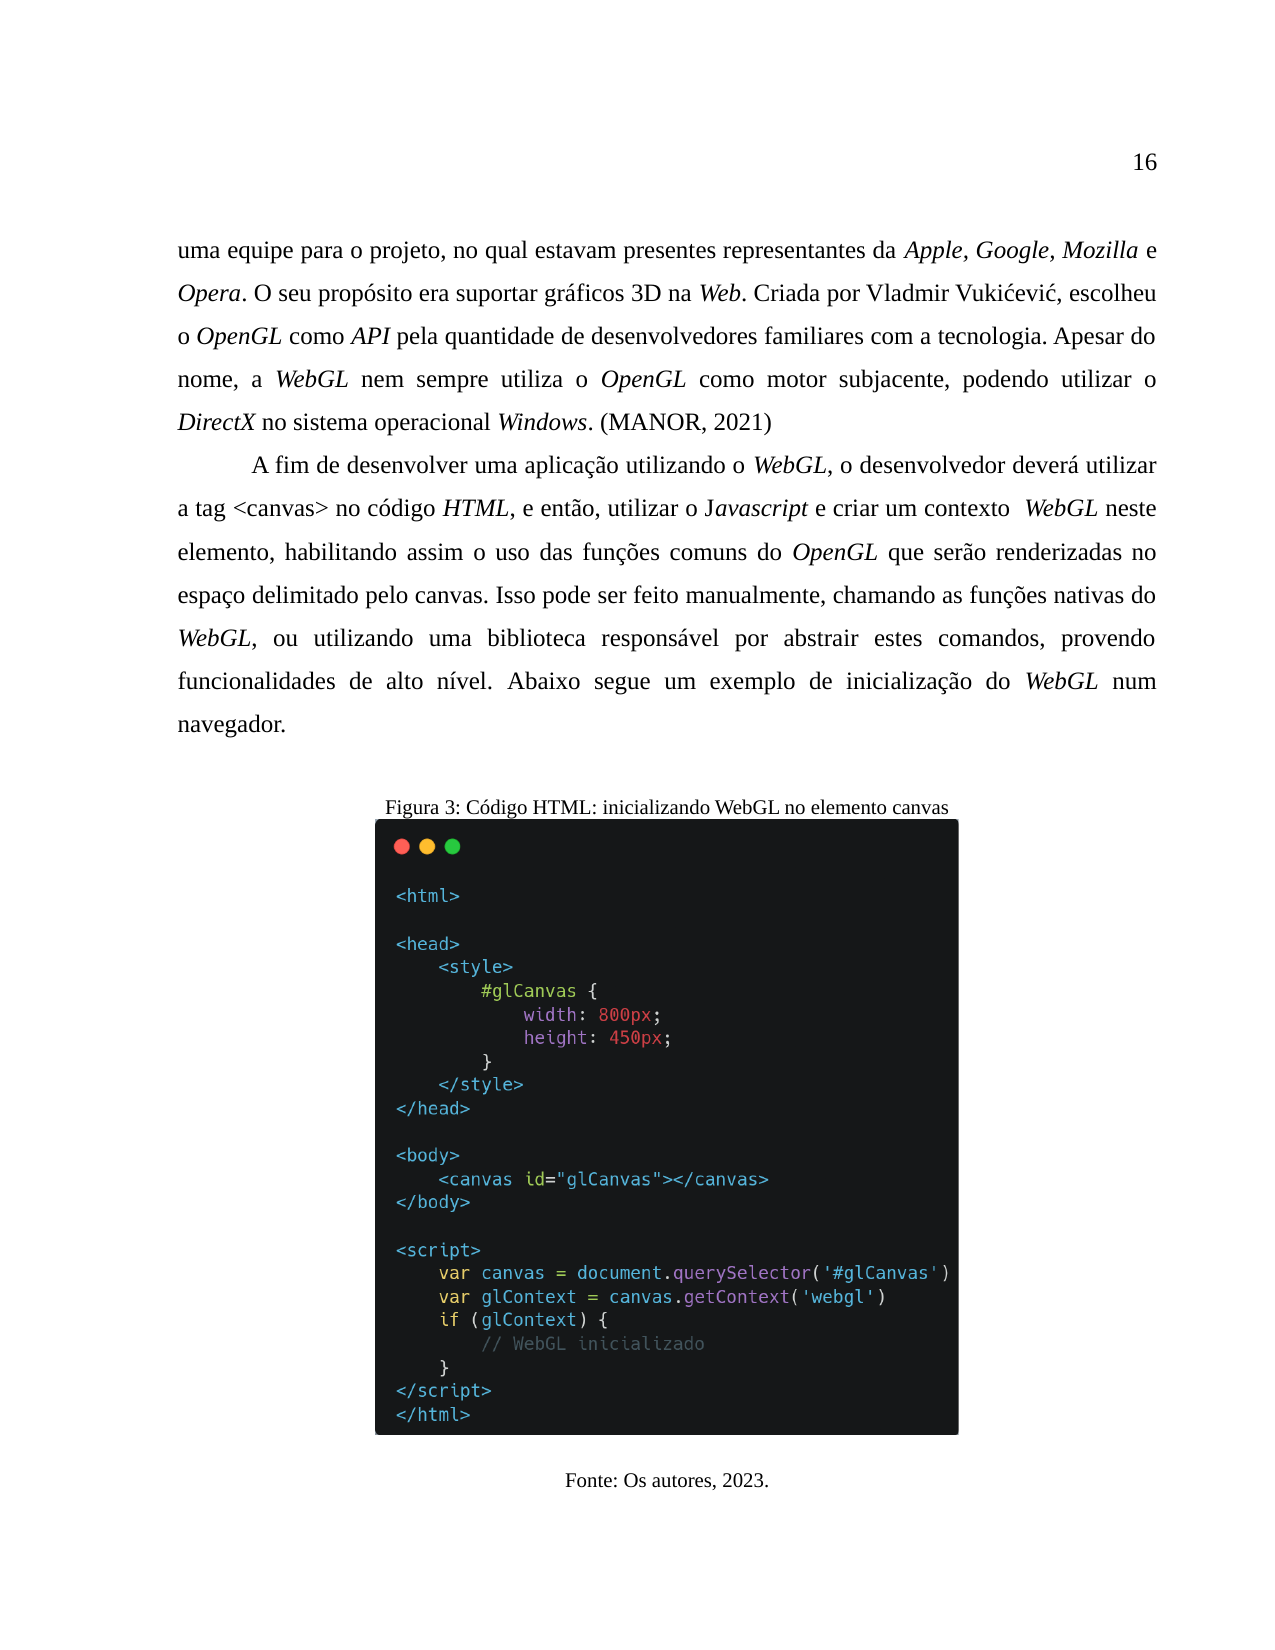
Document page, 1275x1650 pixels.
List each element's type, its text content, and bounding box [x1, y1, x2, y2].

picture [375, 819, 959, 1435]
text Figura 3: Código HTML: inicializando WebGL no elemento canvas [375, 795, 959, 819]
text uma equipe para o projeto, no qual estavam presentes representantes da Apple, Google, Mozilla e Opera. O seu propósito era suportar gráficos 3D na Web. Criada por Vladmir Vukićević, escolheu o OpenGL como API pela quantidade de desenvolvedores familiares com a tecnologia. Apesar do nome, a WebGL nem sempre utiliza o OpenGL como motor subjacente, podendo utilizar o DirectX no sistema operacional Windows. (MANOR, 2021) [177, 235, 1157, 436]
text Fonte: Os autores, 2023. [177, 1468, 1157, 1492]
text A fim de desenvolver uma aplicação utilizando o WebGL, o desenvolvedor deverá utilizar a tag <canvas> no código HTML, e então, utilizar o Javascript e criar um contexto WebGL neste elemento, habilitando assim o uso das funções comuns do OpenGL que serão renderizadas no espaço delimitado pelo canvas. Isso pode ser feito manualmente, chamando as funções nativas do WebGL, ou utilizando uma biblioteca responsável por abstrair estes comandos, provendo funcionalidades de alto nível. Abaixo segue um exemplo de inicialização do WebGL num navegador. [177, 450, 1157, 738]
